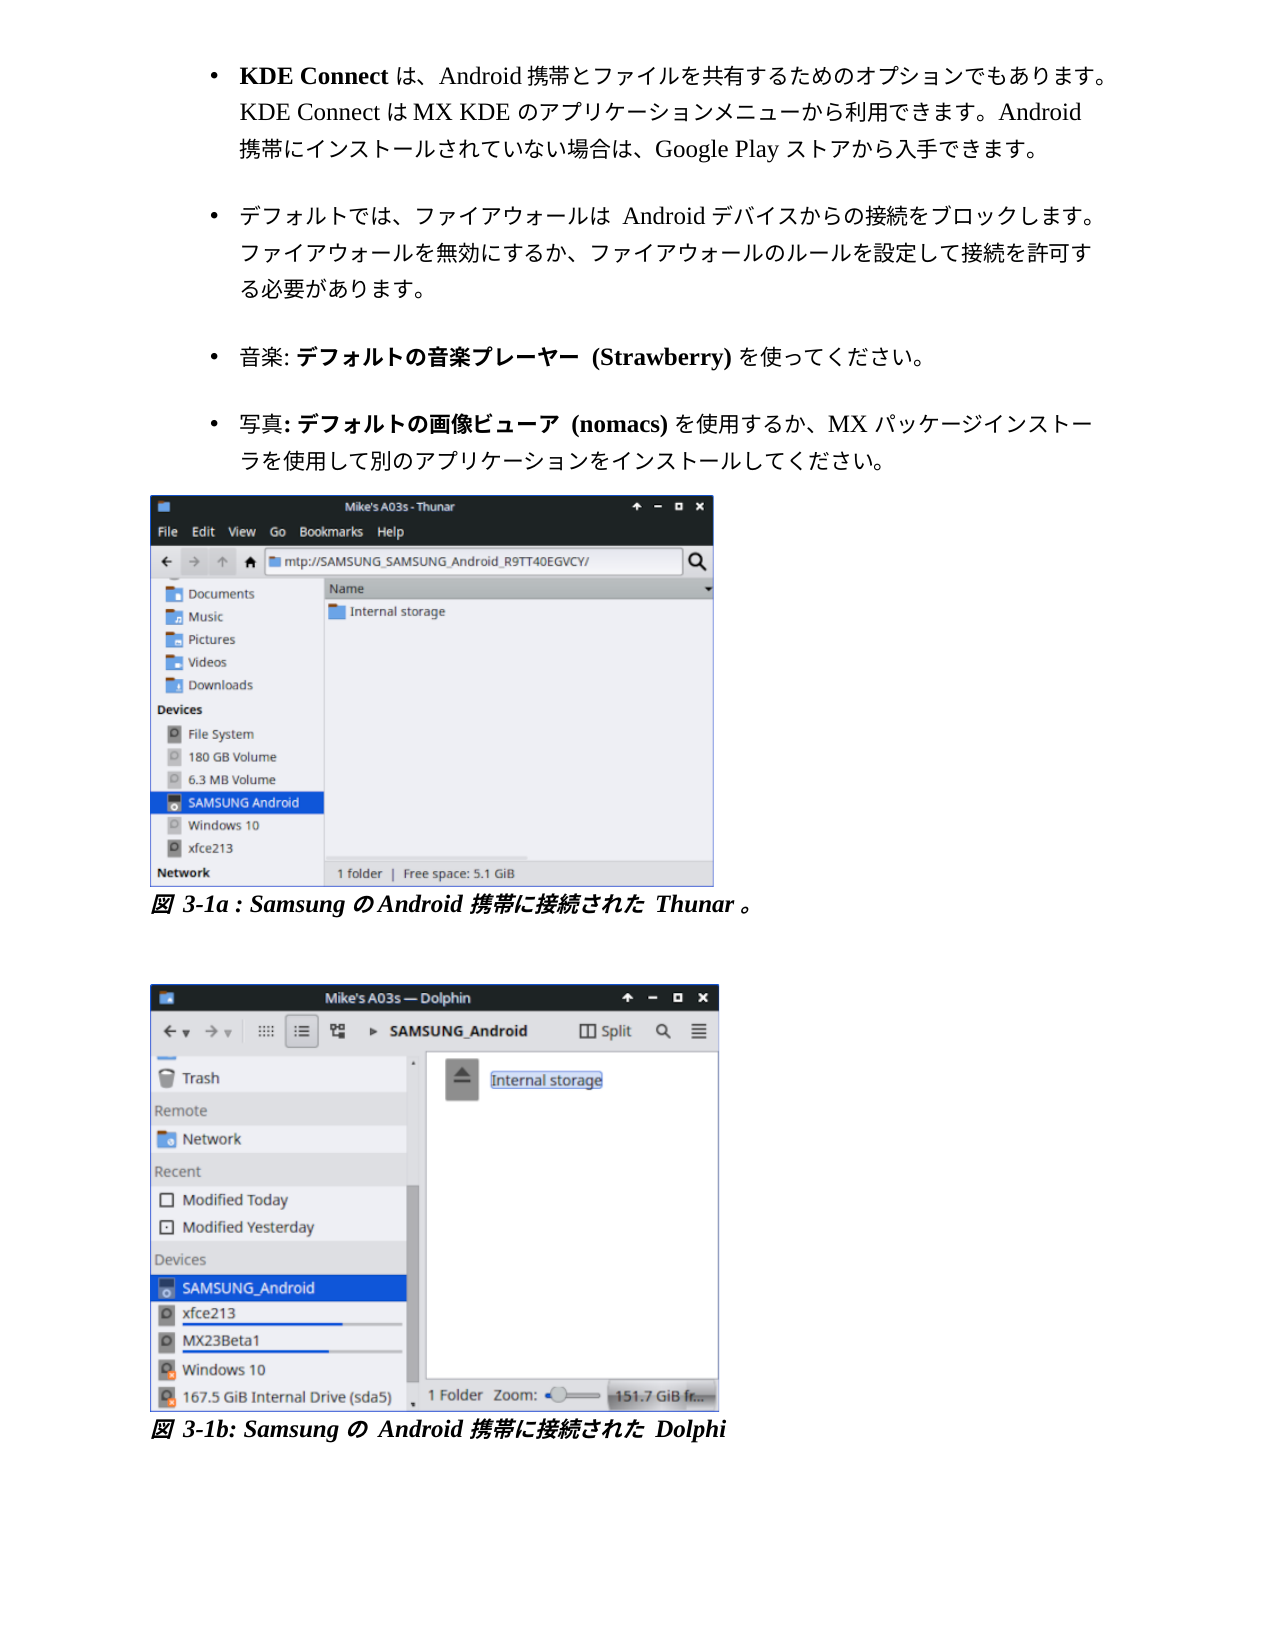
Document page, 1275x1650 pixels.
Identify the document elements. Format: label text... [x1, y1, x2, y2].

text 図 3-1b: Samsung の Android 携帯に接続された Dolphi [150, 1412, 1110, 1443]
picture [150, 495, 714, 887]
list KDE Connect は、Android携帯とファイルを共有するためのオプションでもあります。KDE Connect はMX KDE のアプリケーションメニューから利用できます。Android 携帯にインストールされていない場合は、Google Play ストアから入手できます。 [210, 59, 1109, 163]
list 音楽: デフォルトの音楽プレーヤー (Strawberry) を使ってください。 [210, 340, 1109, 371]
picture [150, 984, 720, 1412]
list 写真: デフォルトの画像ビューア (nomacs) を使用するか、MX パッケージインストーラを使用して別のアプリケーションをインストールしてください。 [210, 407, 1109, 475]
list デフォルトでは、ファイアウォールは Android デバイスからの接続をブロックします。ファイアウォールを無効にするか、ファイアウォールのルールを設定して接続を許可する必要があります。 [210, 199, 1109, 304]
text 図 3-1a : Samsung のAndroid 携帯に接続された Thunar 。 [150, 887, 1125, 918]
